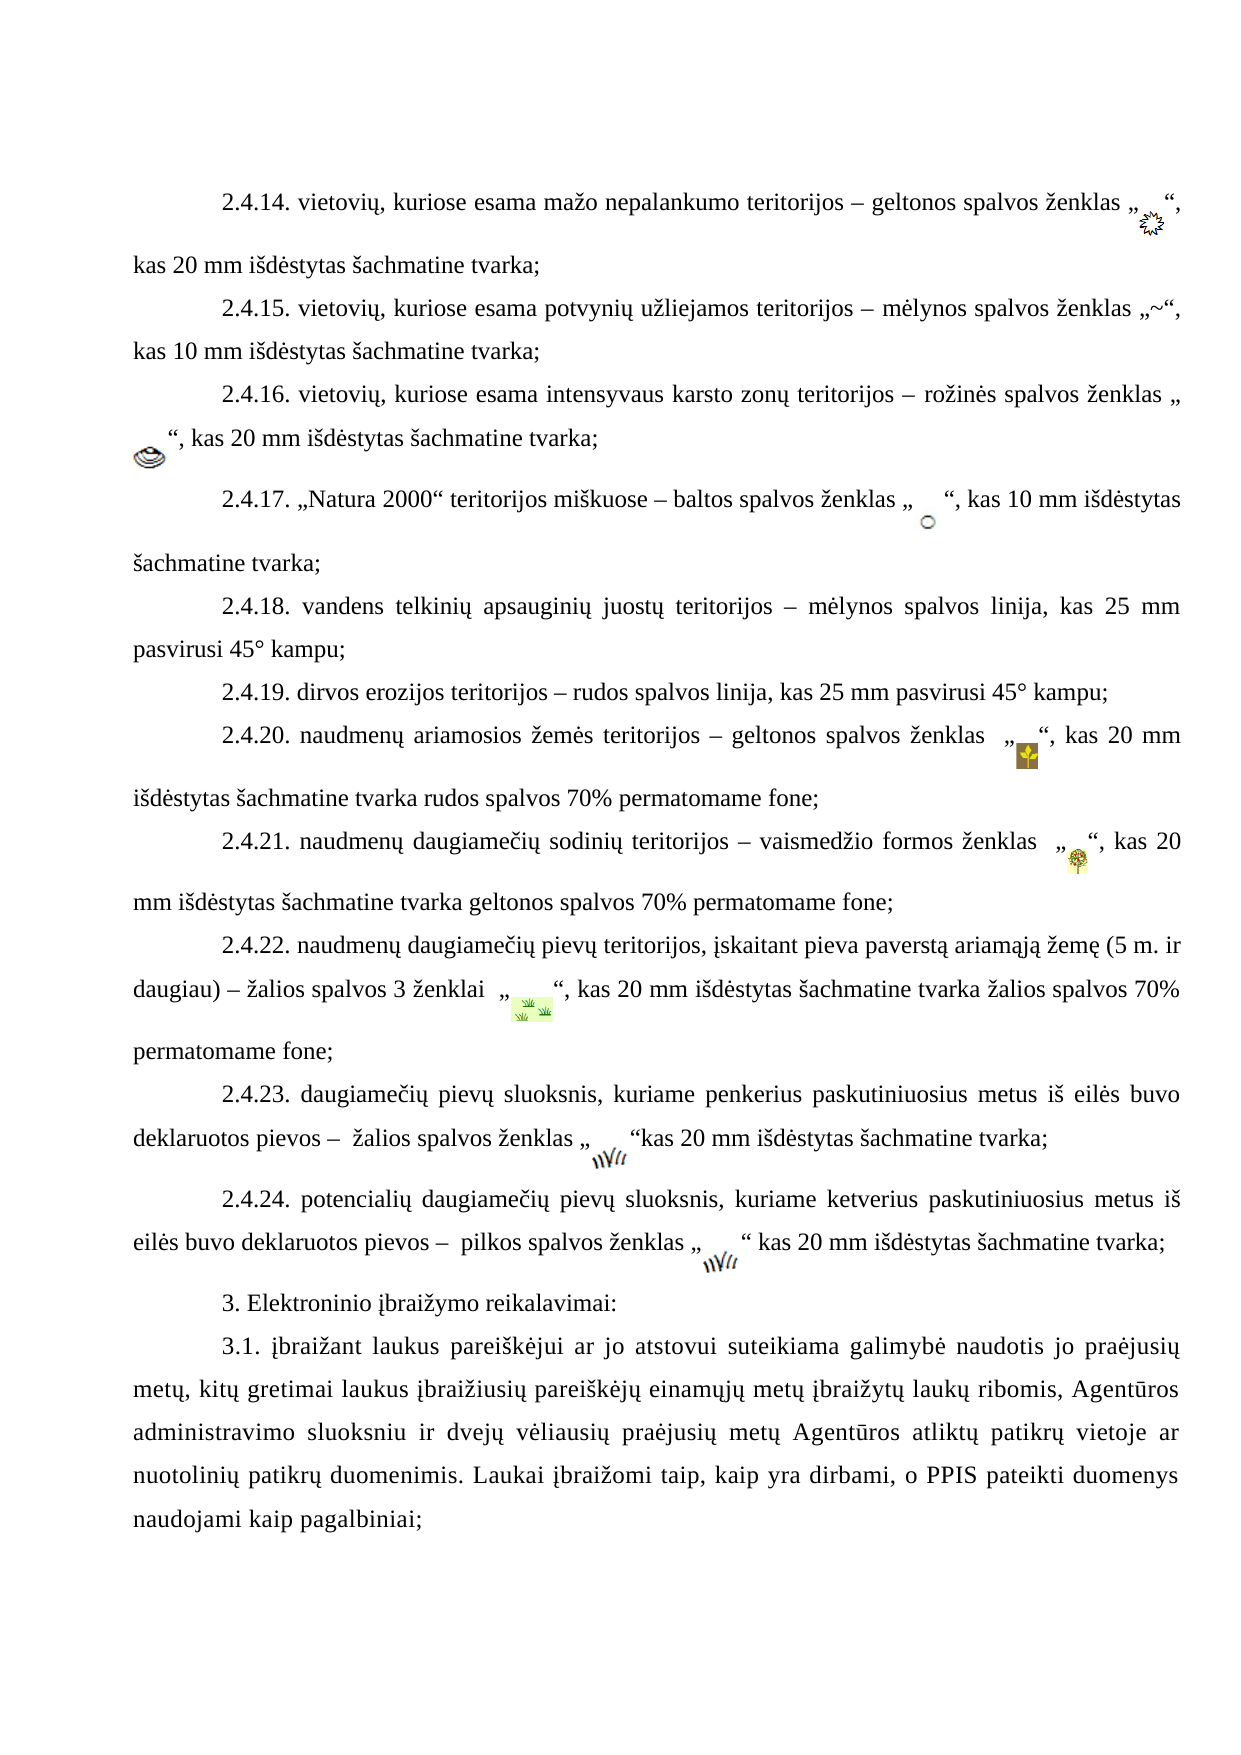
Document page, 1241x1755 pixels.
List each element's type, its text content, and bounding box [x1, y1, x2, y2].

text 2.4.17. „Natura 2000“ teritorijos miškuose – baltos spalvos ženklas „“, kas 10 mm išdėstytas šachmatine tvarka; [133, 484, 1181, 577]
text 2.4.21. naudmenų daugiamečių sodinių teritorijos – vaismedžio formos ženklas „“, kas 20 mm išdėstytas šachmatine tvarka geltonos spalvos 70% permatomame fone; [133, 826, 1181, 916]
text 3.1. įbraižant laukus pareiškėjui ar jo atstovui suteikiama galimybė naudotis jo praėjusių metų, kitų gretimai laukus įbraižiusių pareiškėjų einamųjų metų įbraižytų laukų ribomis, Agentūros administravimo sluoksniu ir dvejų vėliausių praėjusių metų Agentūros atliktų patikrų vietoje ar nuotolinių patikrų duomenimis. Laukai įbraižomi taip, kaip yra dirbami, o PPIS pateikti duomenys naudojami kaip pagalbiniai; [133, 1331, 1181, 1532]
text 2.4.15. vietovių, kuriose esama potvynių užliejamos teritorijos – mėlynos spalvos ženklas „~“, kas 10 mm išdėstytas šachmatine tvarka; [133, 293, 1181, 365]
text 3. Elektroninio įbraižymo reikalavimai: [133, 1288, 1181, 1317]
text 2.4.24. potencialių daugiamečių pievų sluoksnis, kuriame ketverius paskutiniuosius metus iš eilės buvo deklaruotos pievos – pilkos spalvos ženklas „“ kas 20 mm išdėstytas šachmatine tvarka; [133, 1184, 1181, 1274]
text 2.4.18. vandens telkinių apsauginių juostų teritorijos – mėlynos spalvos linija, kas 25 mm pasvirusi 45° kampu; [133, 591, 1181, 663]
text 2.4.14. vietovių, kuriose esama mažo nepalankumo teritorijos – geltonos spalvos ženklas „“, kas 20 mm išdėstytas šachmatine tvarka; [133, 187, 1181, 279]
text 2.4.16. vietovių, kuriose esama intensyvaus karsto zonų teritorijos – rožinės spalvos ženklas „“, kas 20 mm išdėstytas šachmatine tvarka; [133, 379, 1181, 469]
text 2.4.23. daugiamečių pievų sluoksnis, kuriame penkerius paskutiniuosius metus iš eilės buvo deklaruotos pievos – žalios spalvos ženklas „“kas 20 mm išdėstytas šachmatine tvarka; [133, 1079, 1181, 1169]
text 2.4.19. dirvos erozijos teritorijos – rudos spalvos linija, kas 25 mm pasvirusi 45° kampu; [133, 677, 1181, 706]
text 2.4.22. naudmenų daugiamečių pievų teritorijos, įskaitant pieva paverstą ariamąją žemę (5 m. ir daugiau) – žalios spalvos 3 ženklai „“, kas 20 mm išdėstytas šachmatine tvarka žalios spalvos 70% permatomame fone; [133, 931, 1181, 1065]
text 2.4.20. naudmenų ariamosios žemės teritorijos – geltonos spalvos ženklas „“, kas 20 mm išdėstytas šachmatine tvarka rudos spalvos 70% permatomame fone; [133, 721, 1181, 812]
